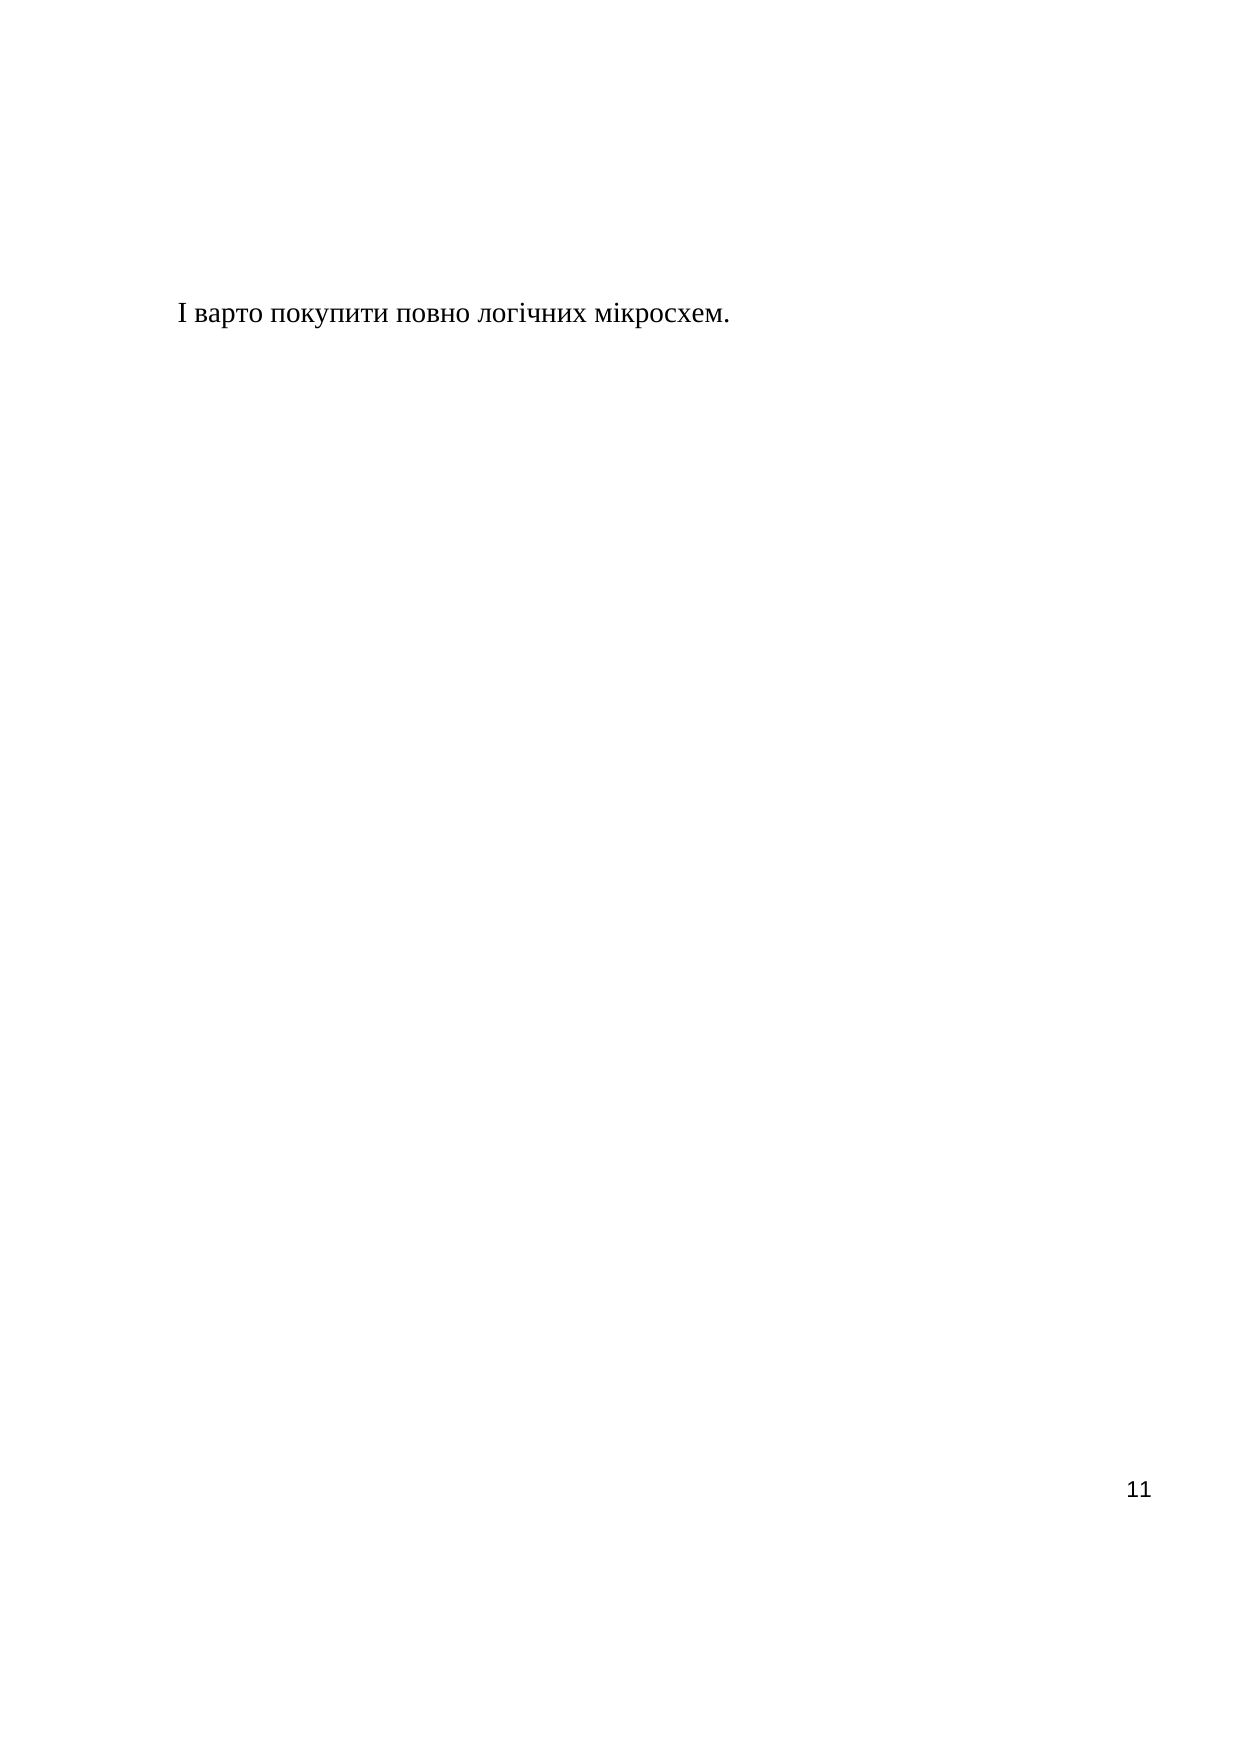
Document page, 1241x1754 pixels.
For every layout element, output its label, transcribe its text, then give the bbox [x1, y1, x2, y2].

text І варто покупити повно логічних мікросхем. [177, 295, 1152, 329]
